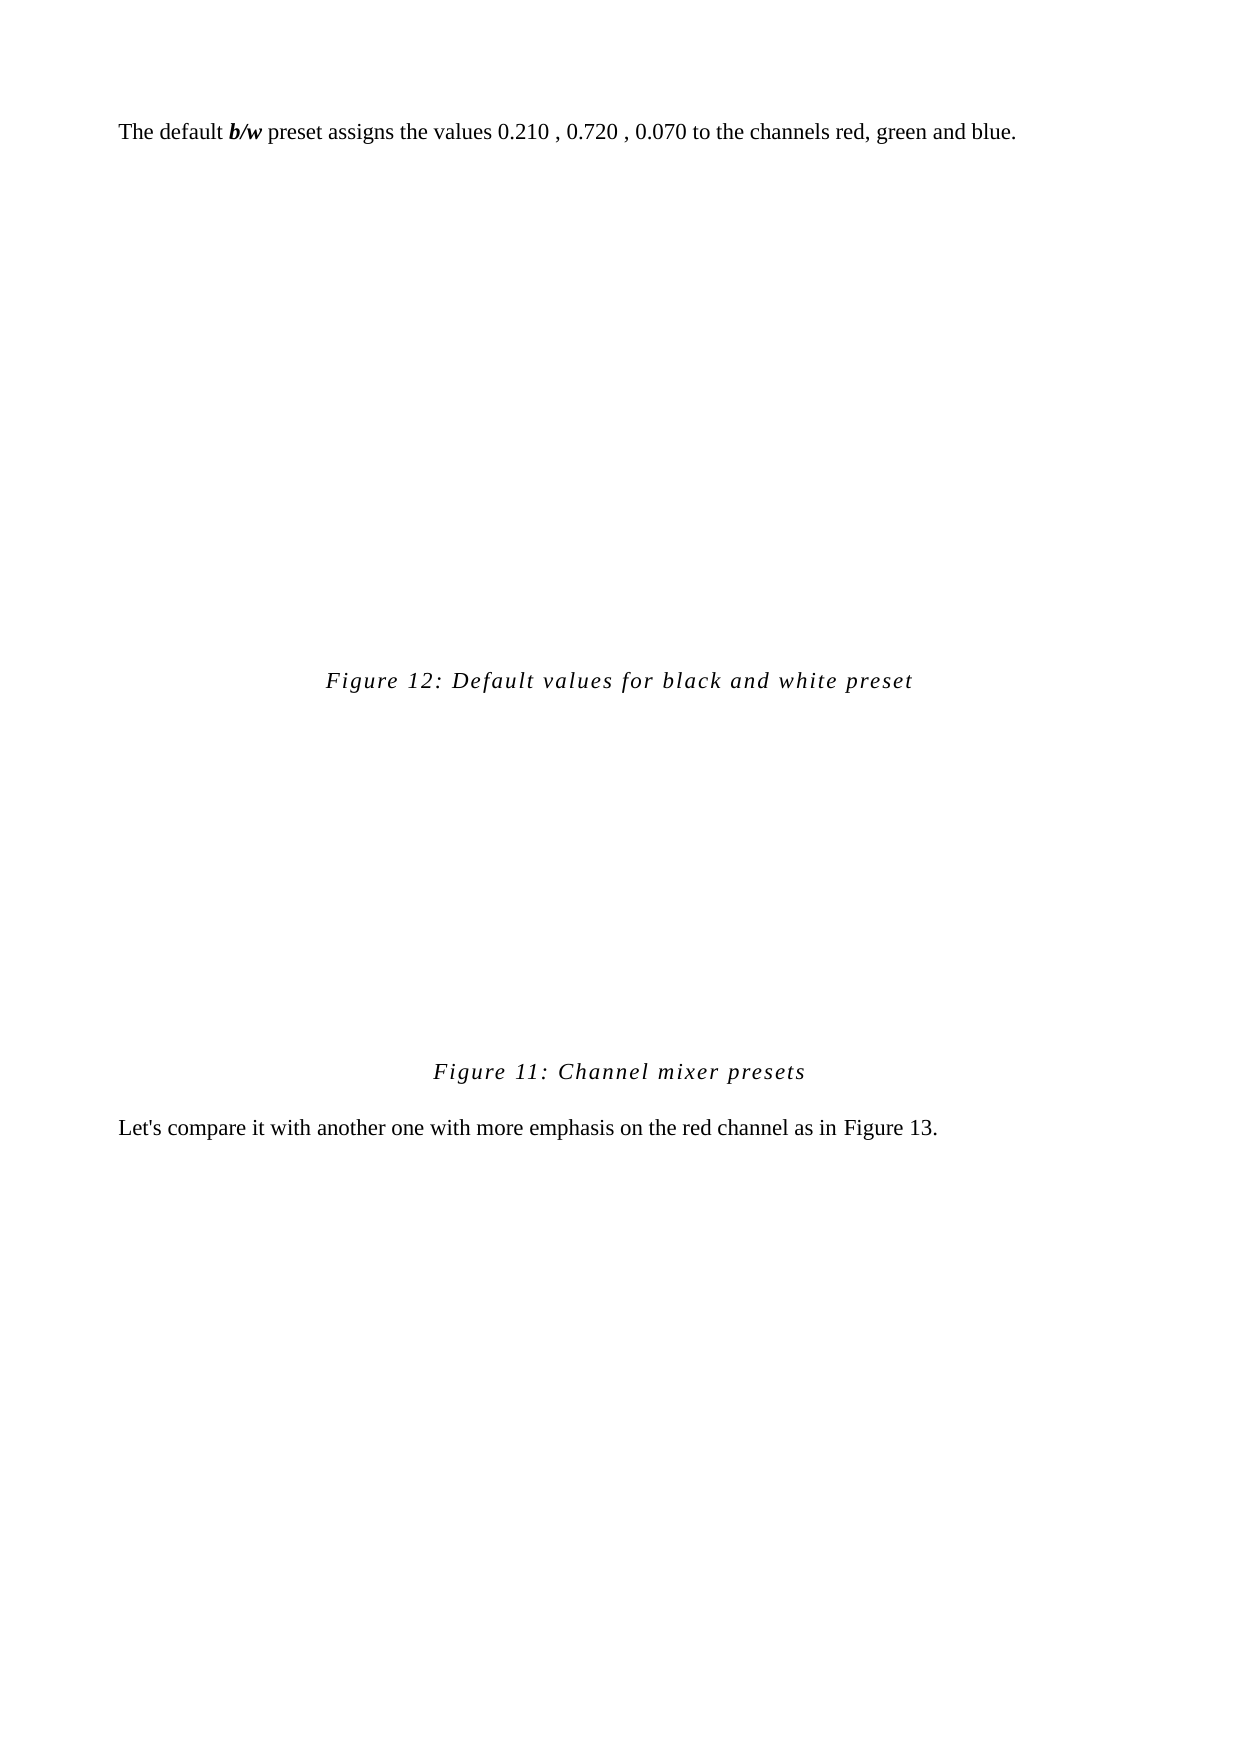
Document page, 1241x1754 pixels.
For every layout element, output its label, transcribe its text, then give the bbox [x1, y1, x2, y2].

text Figure 12: Default values for black and white preset [320, 169, 920, 693]
text The default b/w preset assigns the values 0.210 , 0.720 , 0.070 to the channels red, green and blue. [118, 118, 1122, 144]
text Let's compare it with another one with more emphasis on the red channel as in Figure 13. [118, 157, 1122, 1141]
text [424, 723, 816, 735]
text Figure 11: Channel mixer presets [424, 735, 816, 1085]
